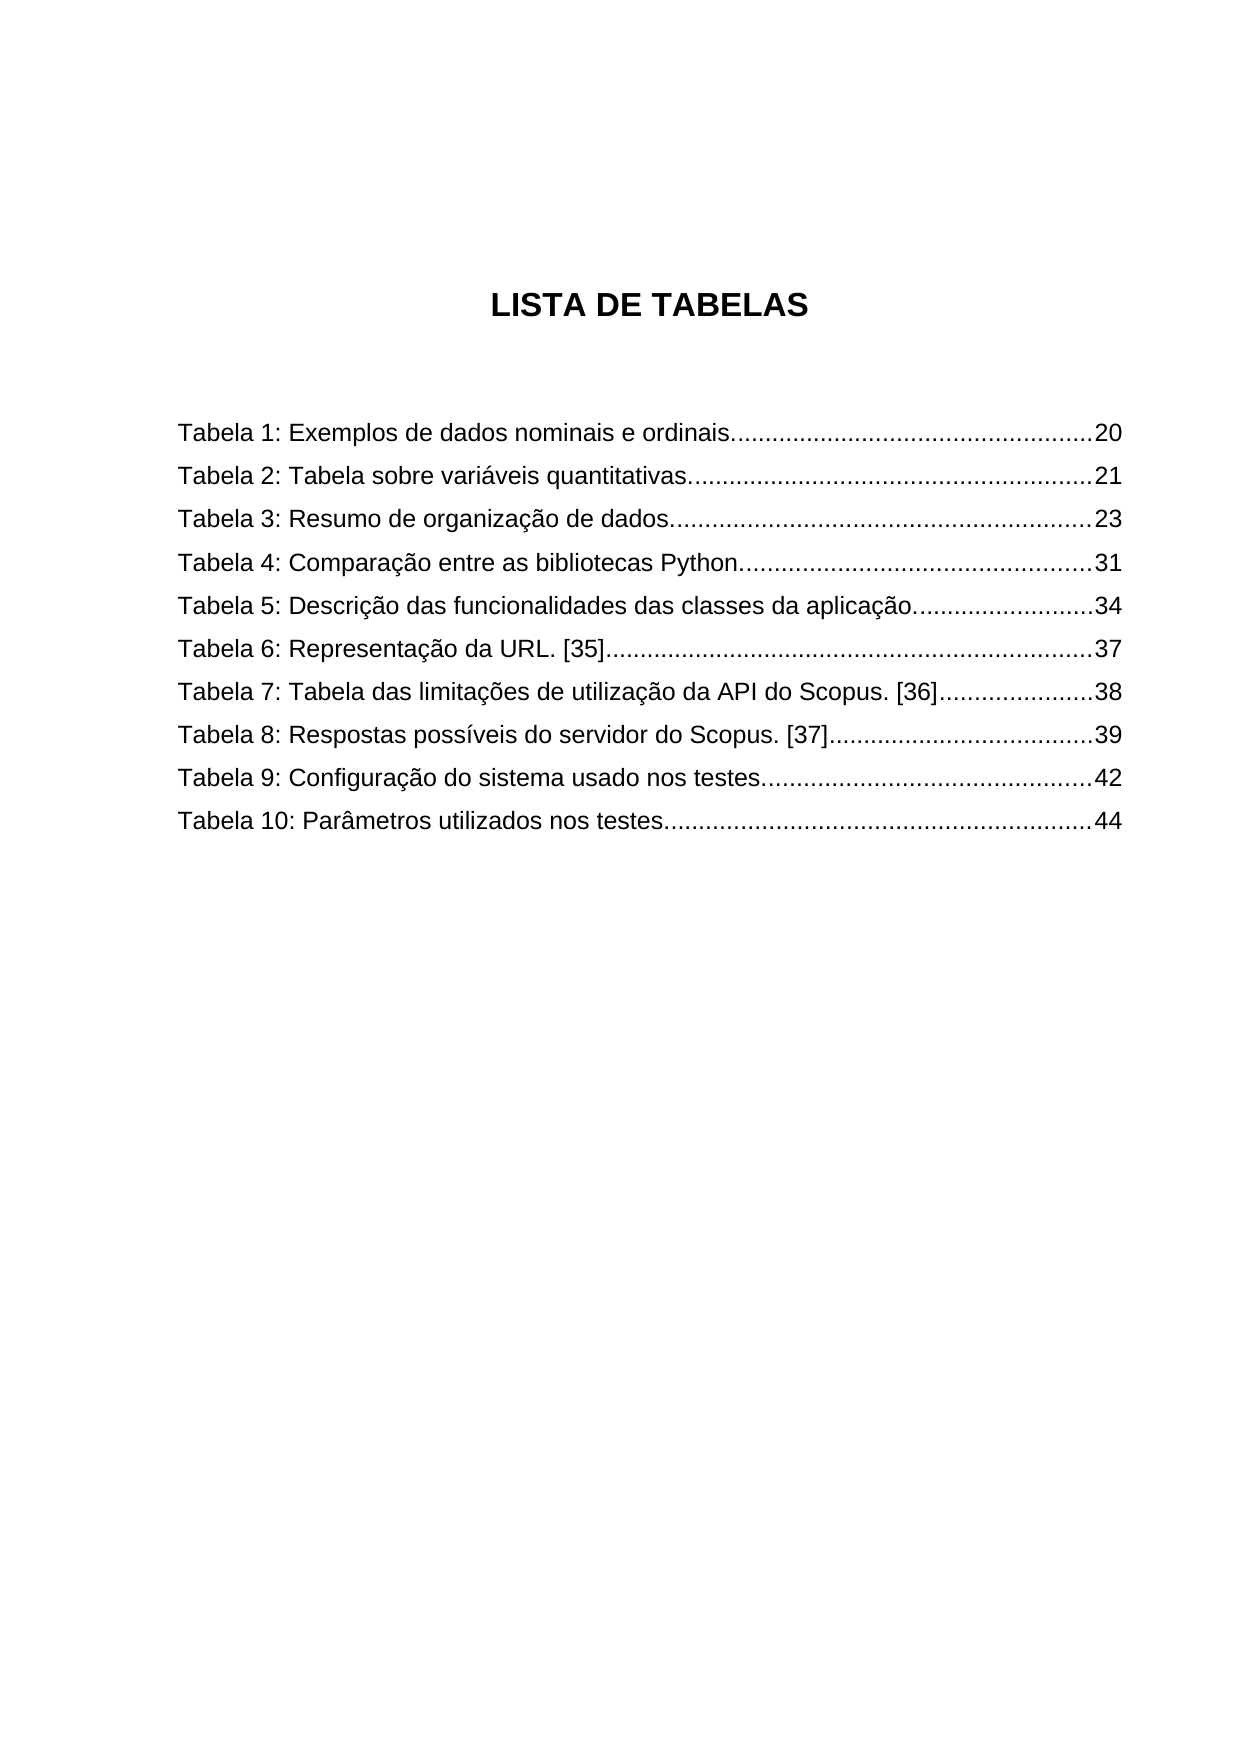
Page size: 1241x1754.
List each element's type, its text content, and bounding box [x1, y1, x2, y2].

text Tabela 6: Representação da URL. [35] 37 [177, 634, 1122, 662]
text Tabela 8: Respostas possíveis do servidor do Scopus. [37] 39 [177, 720, 1122, 749]
text Tabela 5: Descrição das funcionalidades das classes da aplicação. 34 [177, 591, 1122, 619]
text Tabela 4: Comparação entre as bibliotecas Python. 31 [177, 547, 1122, 576]
text Tabela 1: Exemplos de dados nominais e ordinais. 20 [177, 418, 1122, 447]
text Tabela 2: Tabela sobre variáveis quantitativas. 21 [177, 461, 1122, 490]
text Tabela 3: Resumo de organização de dados. 23 [177, 504, 1122, 533]
text Tabela 9: Configuração do sistema usado nos testes. 42 [177, 763, 1122, 792]
text Tabela 7: Tabela das limitações de utilização da API do Scopus. [36] 38 [177, 677, 1122, 706]
text Tabela 10: Parâmetros utilizados nos testes. 44 [177, 806, 1122, 835]
text LISTA DE TABELAS [177, 286, 1122, 324]
